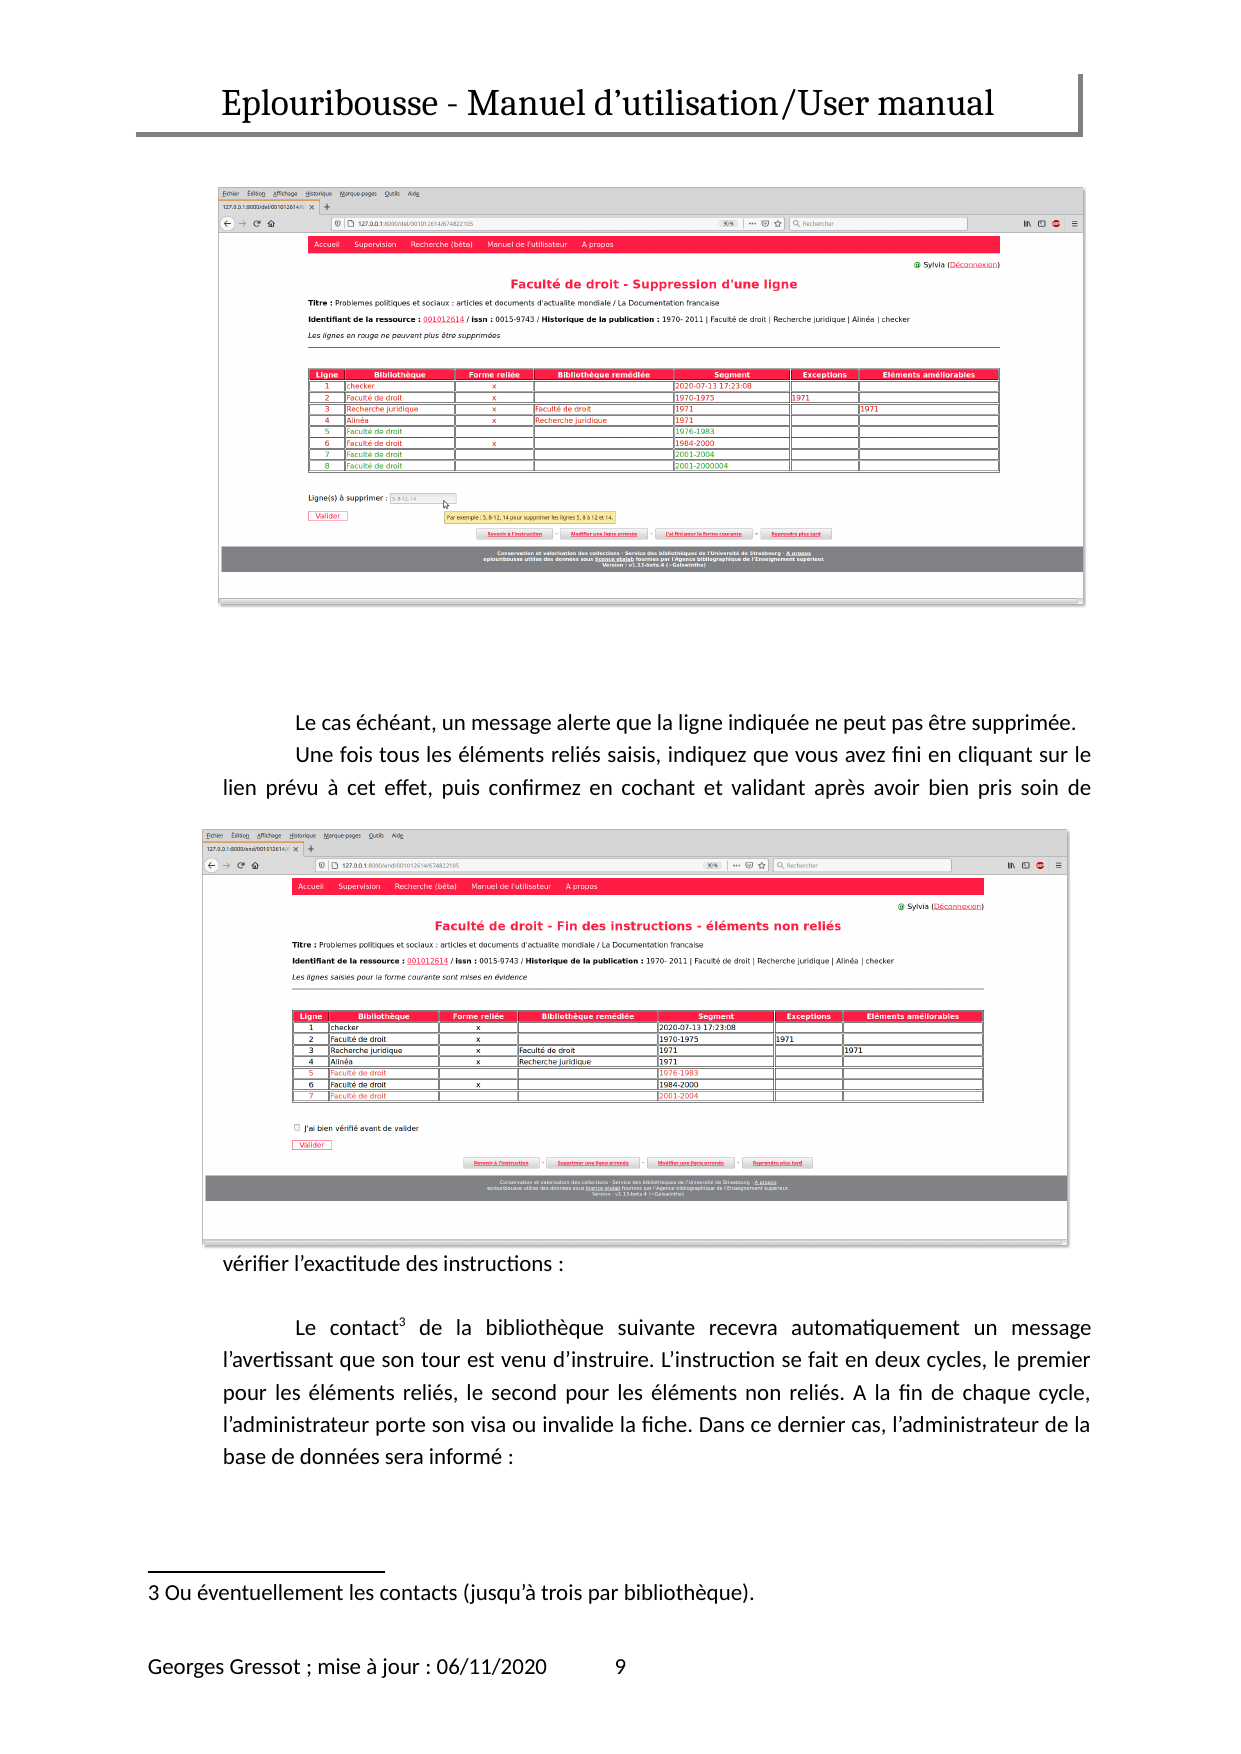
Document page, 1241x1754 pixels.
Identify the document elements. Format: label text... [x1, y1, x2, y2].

list Une fois tous les éléments reliés saisis, indiquez que vous avez fini en cliquant sur le lien prévu à cet effet, puis confirmez en cochant et validant après avoir bien pris soin de vérifier l’exactitude des instructions : [223, 740, 1093, 1277]
text Ou éventuellement les contacts (jusqu’à trois par bibliothèque). [148, 1578, 1093, 1606]
picture [200, 827, 1071, 1249]
list Le contact de la bibliothèque suivante recevra automatiquement un message l’avertissant que son tour est venu d’instruire. L’instruction se fait en deux cycles, le premier pour les éléments reliés, le second pour les éléments non reliés. A la fin de chaque cycle, l’administrateur porte son visa ou invalide la fiche. Dans ce dernier cas, l’administrateur de la base de données sera informé : [223, 1313, 1093, 1470]
list Le cas échéant, un message alerte que la ligne indiquée ne peut pas être supprimée. [223, 708, 1093, 736]
picture [216, 185, 1087, 608]
